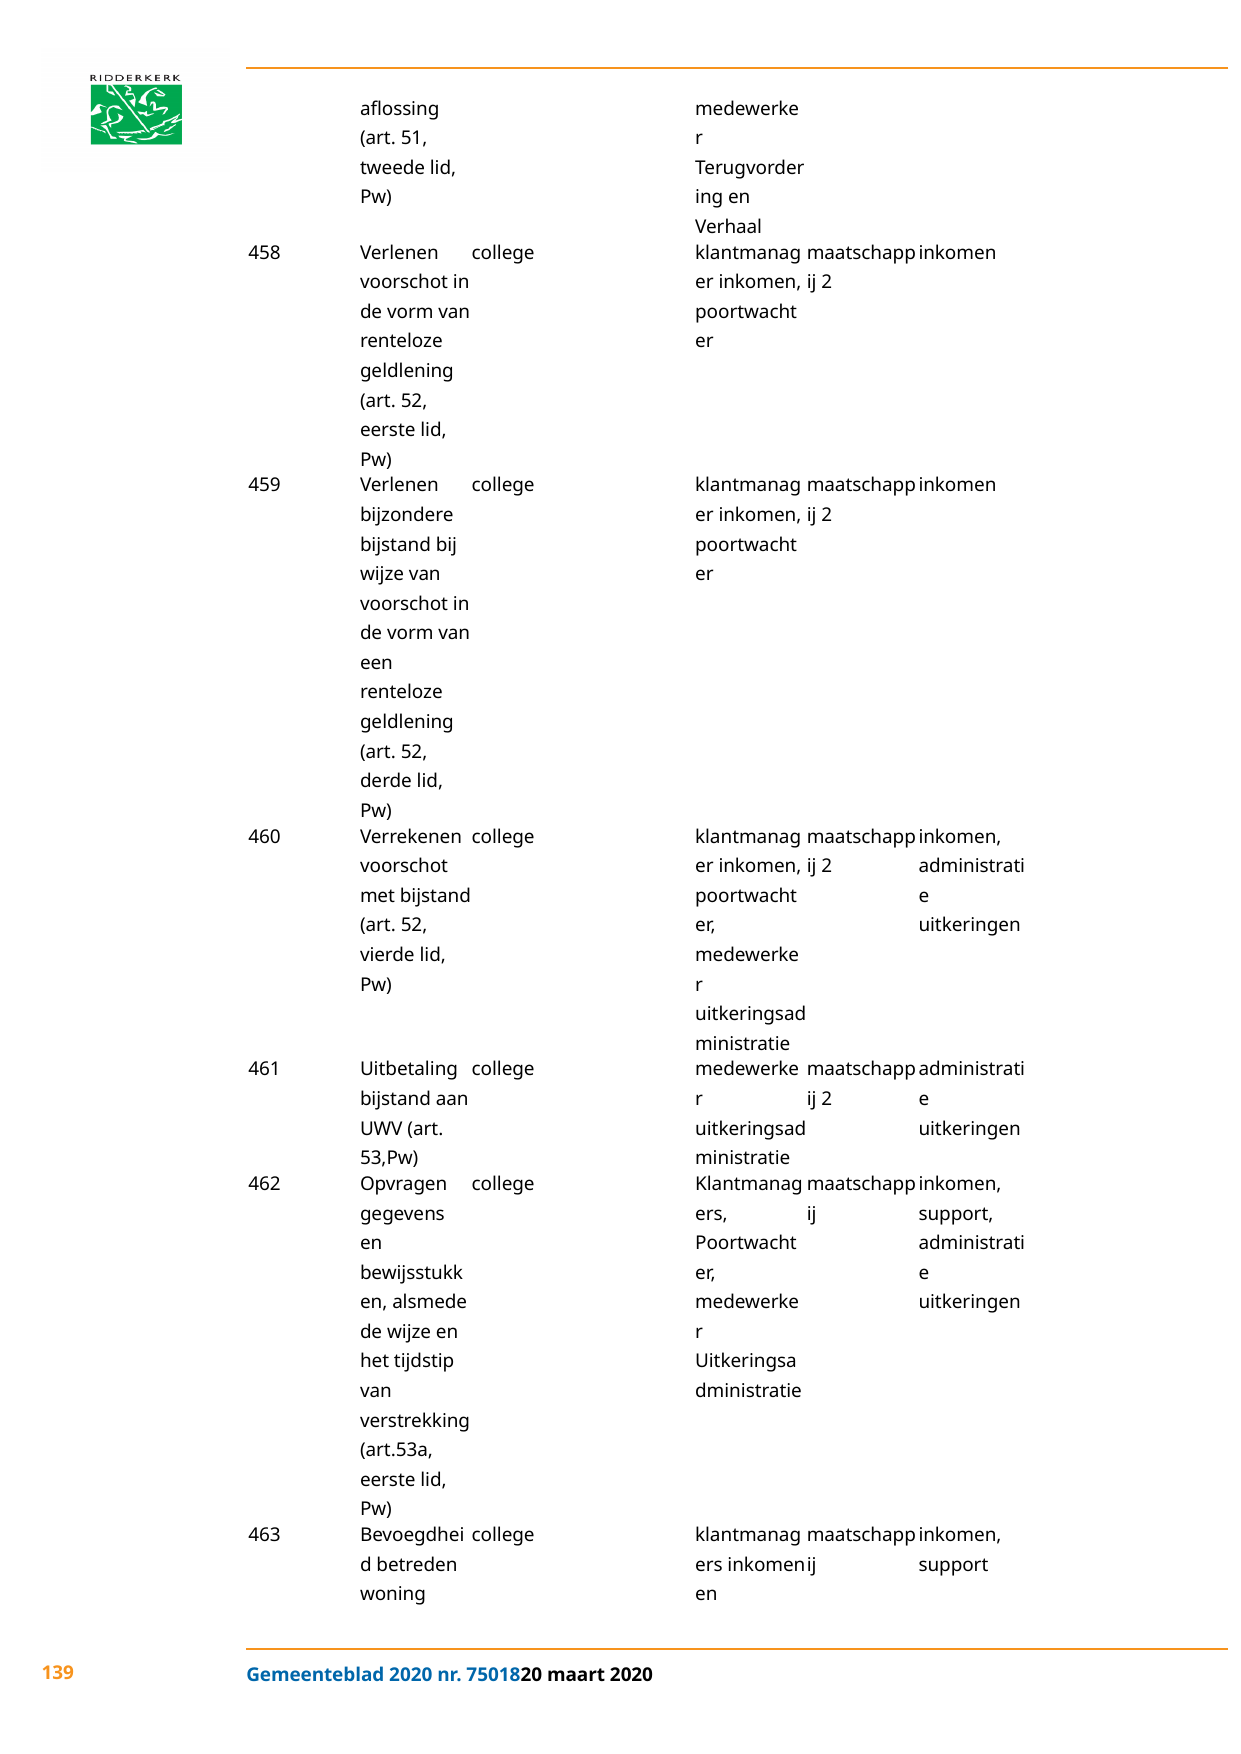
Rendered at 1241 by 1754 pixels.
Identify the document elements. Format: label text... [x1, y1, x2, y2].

table_cell medewerker Terugvordering en Verhaal [695, 95, 807, 239]
table_cell [583, 1521, 695, 1606]
table_cell college [471, 1170, 583, 1521]
table_cell maatschappij 2 [807, 472, 918, 823]
table_cell [471, 95, 583, 239]
table_cell Verlenen voorschot in de vorm van renteloze geldlening (art. 52, eerste lid, Pw) [360, 239, 471, 472]
table_cell [918, 95, 1030, 239]
table_cell klantmanagers inkomen en [695, 1521, 807, 1606]
table_cell klantmanager inkomen, poortwachter, medewerker uitkeringsadministratie [695, 823, 807, 1056]
table_cell maatschappij 2 [807, 823, 918, 1056]
table_cell Klantmanagers, Poortwachter, medewerker Uitkeringsadministratie [695, 1170, 807, 1521]
table_cell maatschappij [807, 1521, 918, 1606]
table_cell inkomen [918, 472, 1030, 823]
table_cell [1030, 1056, 1152, 1170]
table_cell college [471, 239, 583, 472]
table_cell inkomen, support [918, 1521, 1030, 1606]
table_cell [583, 823, 695, 1056]
table_cell [807, 95, 918, 239]
table_cell [1030, 95, 1152, 239]
table_cell klantmanager inkomen, poortwachter [695, 472, 807, 823]
picture [41, 47, 231, 172]
table_cell Bevoegdheid betreden woning [360, 1521, 471, 1606]
table_cell [583, 95, 695, 239]
table_cell inkomen [918, 239, 1030, 472]
table_cell college [471, 1521, 583, 1606]
table_cell 462 [248, 1170, 360, 1521]
table_cell Opvragen gegevens en bewijsstukken, alsmede de wijze en het tijdstip van verstrekking (art.53a, eerste lid, Pw) [360, 1170, 471, 1521]
table_cell [583, 1056, 695, 1170]
table_cell 458 [248, 239, 360, 472]
table_cell [583, 239, 695, 472]
table_cell inkomen, support, administratie uitkeringen [918, 1170, 1030, 1521]
table_cell college [471, 472, 583, 823]
table_cell maatschappij [807, 1170, 918, 1521]
table_cell aflossing (art. 51, tweede lid, Pw) [360, 95, 471, 239]
table_cell [1030, 823, 1152, 1056]
table_cell [1030, 1521, 1152, 1606]
table_cell college [471, 823, 583, 1056]
table_cell [583, 472, 695, 823]
table_cell [1030, 472, 1152, 823]
table_cell maatschappij 2 [807, 1056, 918, 1170]
table_cell medewerker uitkeringsadministratie [695, 1056, 807, 1170]
table_cell 463 [248, 1521, 360, 1606]
table_cell klantmanager inkomen, poortwachter [695, 239, 807, 472]
table_cell inkomen, administratie uitkeringen [918, 823, 1030, 1056]
table_cell 459 [248, 472, 360, 823]
table_cell [1030, 239, 1152, 472]
table_cell Verlenen bijzondere bijstand bij wijze van voorschot in de vorm van een renteloze geldlening (art. 52, derde lid, Pw) [360, 472, 471, 823]
table_cell 460 [248, 823, 360, 1056]
table_cell Verrekenen voorschot met bijstand (art. 52, vierde lid, Pw) [360, 823, 471, 1056]
table_cell college [471, 1056, 583, 1170]
table_cell [1030, 1170, 1152, 1521]
table_cell maatschappij 2 [807, 239, 918, 472]
table_cell Uitbetaling bijstand aan UWV (art. 53,Pw) [360, 1056, 471, 1170]
table_cell administratie uitkeringen [918, 1056, 1030, 1170]
table_cell [583, 1170, 695, 1521]
table_cell 461 [248, 1056, 360, 1170]
table_cell [248, 95, 360, 239]
